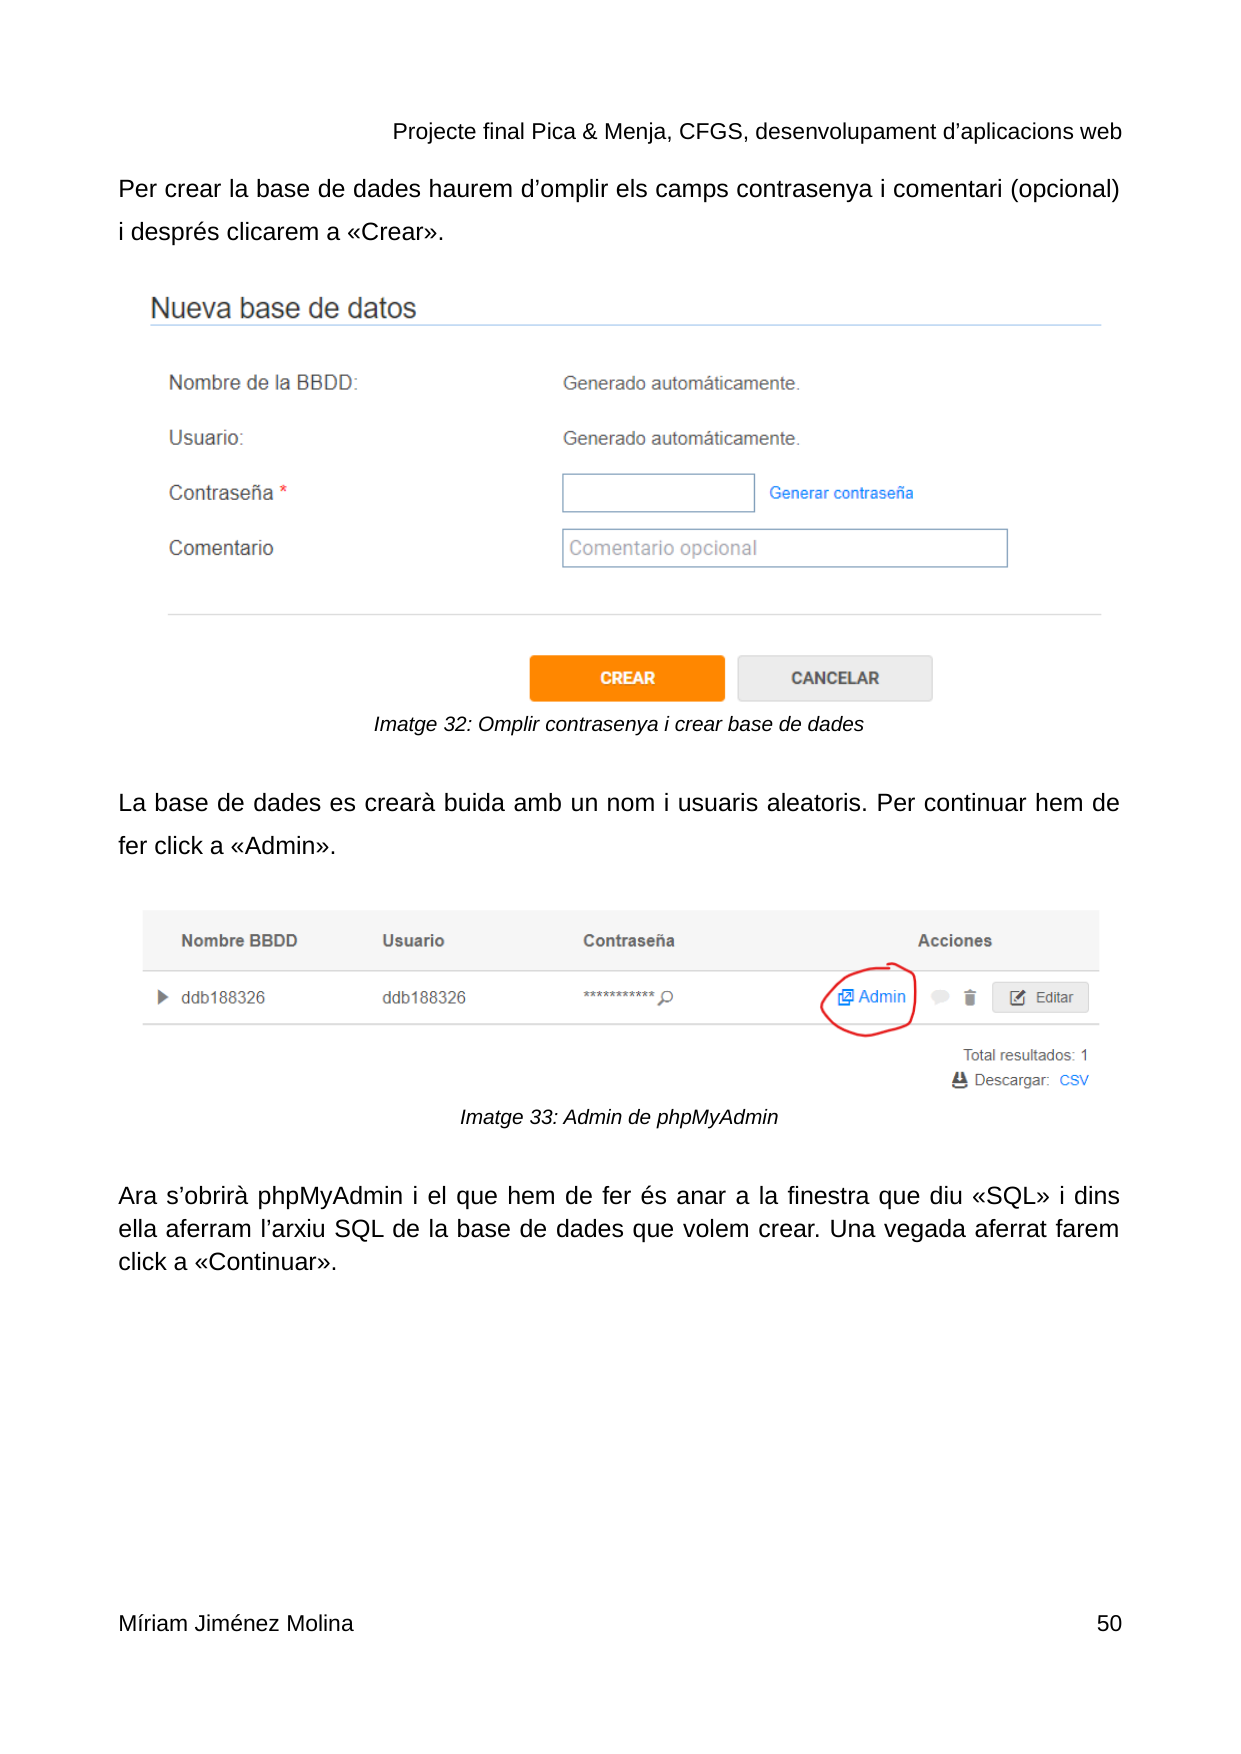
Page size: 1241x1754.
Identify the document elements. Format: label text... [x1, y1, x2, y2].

picture [118, 901, 1123, 1106]
text Ara s’obrirà phpMyAdmin i el que hem de fer és anar a la finestra que diu «SQL» i dins ella aferram l’arxiu SQL de la base de dades que volem crear. Una vegada aferrat farem click a «Continuar». [118, 1181, 1122, 1276]
text La base de dades es crearà buida amb un nom i usuaris aleatoris. Per continuar hem de fer click a «Admin». [118, 788, 1122, 860]
picture [138, 287, 1102, 713]
text Imatge 32: Omplir contrasenya i crear base de dades [139, 713, 1101, 736]
text Per crear la base de dades haurem d’omplir els camps contrasenya i comentari (opcional) i després clicarem a «Crear». [118, 174, 1122, 246]
text Imatge 33: Admin de phpMyAdmin [118, 1106, 1122, 1129]
